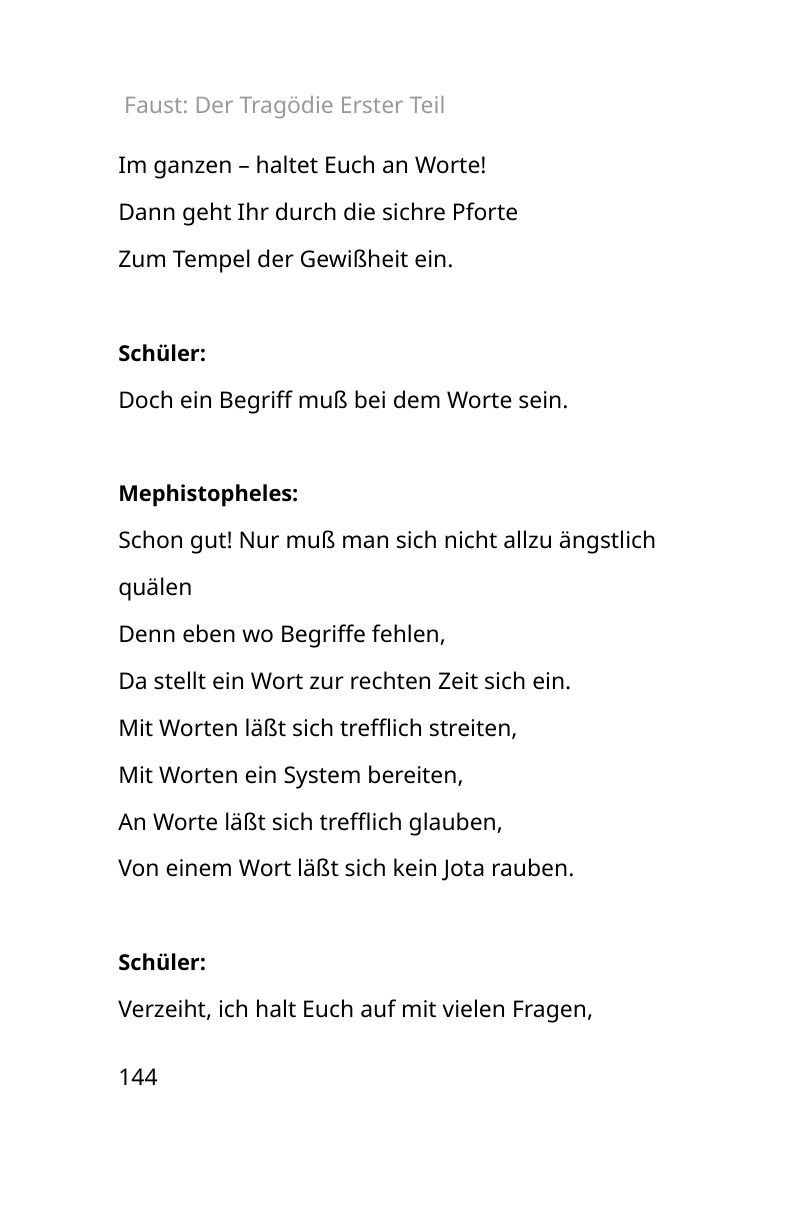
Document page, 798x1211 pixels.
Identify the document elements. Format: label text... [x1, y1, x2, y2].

text Im ganzen – haltet Euch an Worte! Dann geht Ihr durch die sichre Pforte Zum Tempel der Gewißheit ein. [118, 149, 679, 274]
text Schüler: Verzeiht, ich halt Euch auf mit vielen Fragen, [118, 917, 679, 1024]
text Schüler: Doch ein Begriff muß bei dem Worte sein. [118, 308, 679, 415]
text Mephistopheles: Schon gut! Nur muß man sich nicht allzu ängstlich quälen Denn eben wo Begriffe fehlen, Da stellt ein Wort zur rechten Zeit sich ein. Mit Worten läßt sich trefflich streiten, Mit Worten ein System bereiten, An Worte läßt sich trefflich glauben, Von einem Wort läßt sich kein Jota rauben. [118, 448, 679, 884]
